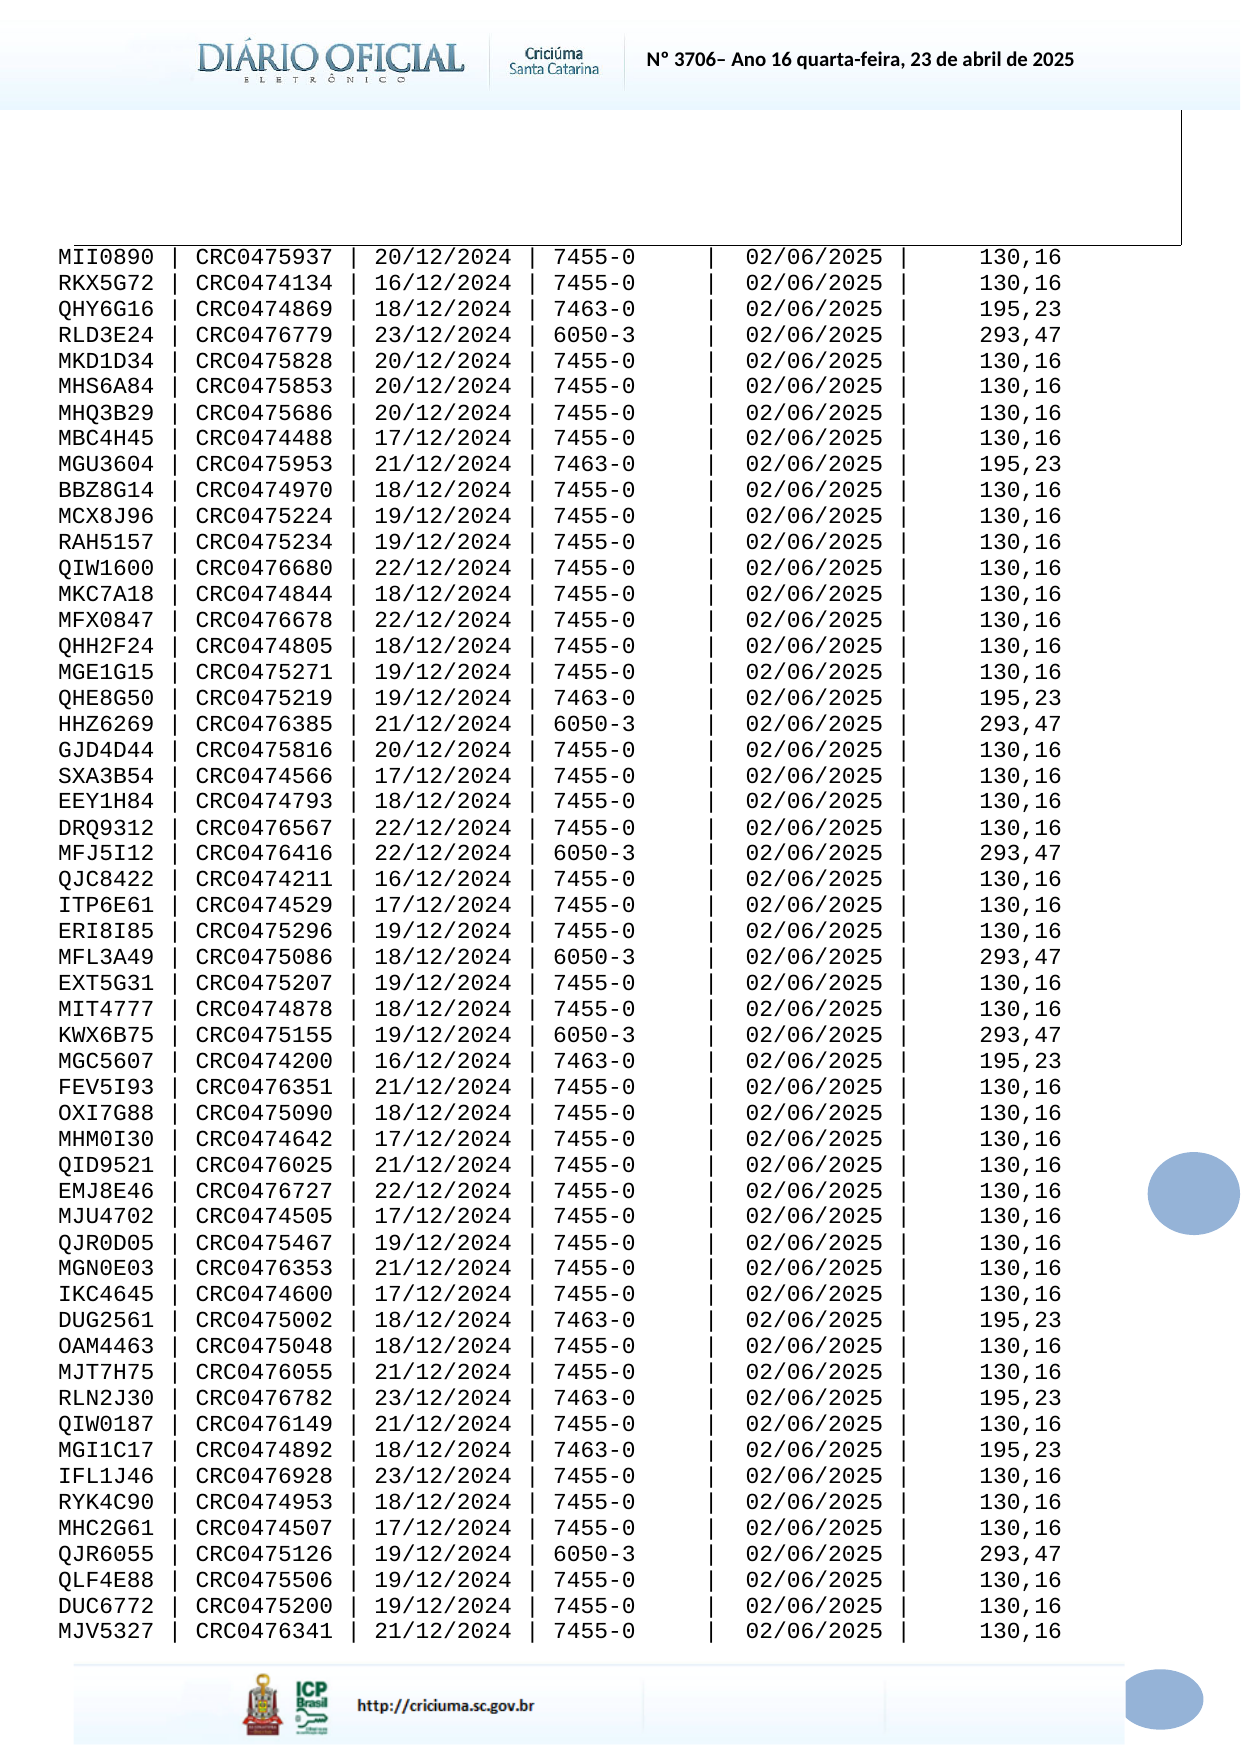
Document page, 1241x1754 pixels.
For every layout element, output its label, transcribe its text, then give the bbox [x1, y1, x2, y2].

text MHM0I30 | CRC0474642 | 17/12/2024 | 7455-0 | 02/06/2025 | 130,16 [44, 1127, 1181, 1153]
text MKD1D34 | CRC0475828 | 20/12/2024 | 7455-0 | 02/06/2025 | 130,16 [44, 349, 1181, 375]
text MII0890 | CRC0475937 | 20/12/2024 | 7455-0 | 02/06/2025 | 130,16 [44, 245, 1181, 271]
text QHY6G16 | CRC0474869 | 18/12/2024 | 7463-0 | 02/06/2025 | 195,23 [44, 297, 1181, 323]
text DUG2561 | CRC0475002 | 18/12/2024 | 7463-0 | 02/06/2025 | 195,23 [44, 1309, 1181, 1334]
text EMJ8E46 | CRC0476727 | 22/12/2024 | 7455-0 | 02/06/2025 | 130,16 [44, 1179, 1150, 1205]
text MFL3A49 | CRC0475086 | 18/12/2024 | 6050-3 | 02/06/2025 | 293,47 [44, 946, 1181, 971]
text MFX0847 | CRC0476678 | 22/12/2024 | 7455-0 | 02/06/2025 | 130,16 [44, 608, 1181, 634]
text QIW0187 | CRC0476149 | 21/12/2024 | 7455-0 | 02/06/2025 | 130,16 [44, 1412, 1181, 1438]
text MHC2G61 | CRC0474507 | 17/12/2024 | 7455-0 | 02/06/2025 | 130,16 [44, 1516, 1181, 1542]
text MHQ3B29 | CRC0475686 | 20/12/2024 | 7455-0 | 02/06/2025 | 130,16 [44, 401, 1181, 427]
text MHS6A84 | CRC0475853 | 20/12/2024 | 7455-0 | 02/06/2025 | 130,16 [44, 375, 1181, 401]
text MIT4777 | CRC0474878 | 18/12/2024 | 7455-0 | 02/06/2025 | 130,16 [44, 997, 1181, 1023]
text IFL1J46 | CRC0476928 | 23/12/2024 | 7455-0 | 02/06/2025 | 130,16 [44, 1464, 1181, 1490]
text QLF4E88 | CRC0475506 | 19/12/2024 | 7455-0 | 02/06/2025 | 130,16 [44, 1568, 1181, 1594]
text MJV5327 | CRC0476341 | 21/12/2024 | 7455-0 | 02/06/2025 | 130,16 [44, 1620, 1181, 1646]
text OAM4463 | CRC0475048 | 18/12/2024 | 7455-0 | 02/06/2025 | 130,16 [44, 1334, 1181, 1361]
text DUC6772 | CRC0475200 | 19/12/2024 | 7455-0 | 02/06/2025 | 130,16 [44, 1594, 1181, 1620]
text GJD4D44 | CRC0475816 | 20/12/2024 | 7455-0 | 02/06/2025 | 130,16 [44, 738, 1181, 764]
text MGN0E03 | CRC0476353 | 21/12/2024 | 7455-0 | 02/06/2025 | 130,16 [44, 1257, 1181, 1283]
text SXA3B54 | CRC0474566 | 17/12/2024 | 7455-0 | 02/06/2025 | 130,16 [44, 764, 1181, 790]
text QID9521 | CRC0476025 | 21/12/2024 | 7455-0 | 02/06/2025 | 130,16 [44, 1153, 1180, 1179]
text DRQ9312 | CRC0476567 | 22/12/2024 | 7455-0 | 02/06/2025 | 130,16 [44, 816, 1181, 842]
text QHH2F24 | CRC0474805 | 18/12/2024 | 7455-0 | 02/06/2025 | 130,16 [44, 634, 1181, 660]
text MGE1G15 | CRC0475271 | 19/12/2024 | 7455-0 | 02/06/2025 | 130,16 [44, 660, 1181, 686]
text QJC8422 | CRC0474211 | 16/12/2024 | 7455-0 | 02/06/2025 | 130,16 [44, 868, 1181, 894]
text QJR0D05 | CRC0475467 | 19/12/2024 | 7455-0 | 02/06/2025 | 130,16 [44, 1231, 1181, 1257]
text MGC5607 | CRC0474200 | 16/12/2024 | 7463-0 | 02/06/2025 | 195,23 [44, 1049, 1181, 1075]
text FEV5I93 | CRC0476351 | 21/12/2024 | 7455-0 | 02/06/2025 | 130,16 [44, 1075, 1181, 1101]
text KWX6B75 | CRC0475155 | 19/12/2024 | 6050-3 | 02/06/2025 | 293,47 [44, 1023, 1181, 1049]
text RLN2J30 | CRC0476782 | 23/12/2024 | 7463-0 | 02/06/2025 | 195,23 [44, 1386, 1181, 1412]
text ITP6E61 | CRC0474529 | 17/12/2024 | 7455-0 | 02/06/2025 | 130,16 [44, 894, 1181, 919]
text EEY1H84 | CRC0474793 | 18/12/2024 | 7455-0 | 02/06/2025 | 130,16 [44, 790, 1181, 816]
text BBZ8G14 | CRC0474970 | 18/12/2024 | 7455-0 | 02/06/2025 | 130,16 [44, 479, 1181, 504]
text QHE8G50 | CRC0475219 | 19/12/2024 | 7463-0 | 02/06/2025 | 195,23 [44, 686, 1181, 712]
text OXI7G88 | CRC0475090 | 18/12/2024 | 7455-0 | 02/06/2025 | 130,16 [44, 1101, 1181, 1127]
text MJU4702 | CRC0474505 | 17/12/2024 | 7455-0 | 02/06/2025 | 130,16 [44, 1205, 1171, 1231]
text MCX8J96 | CRC0475224 | 19/12/2024 | 7455-0 | 02/06/2025 | 130,16 [44, 504, 1181, 531]
text RYK4C90 | CRC0474953 | 18/12/2024 | 7455-0 | 02/06/2025 | 130,16 [44, 1490, 1181, 1516]
text ERI8I85 | CRC0475296 | 19/12/2024 | 7455-0 | 02/06/2025 | 130,16 [44, 919, 1181, 946]
text RLD3E24 | CRC0476779 | 23/12/2024 | 6050-3 | 02/06/2025 | 293,47 [44, 323, 1181, 349]
text QJR6055 | CRC0475126 | 19/12/2024 | 6050-3 | 02/06/2025 | 293,47 [44, 1542, 1181, 1568]
text RKX5G72 | CRC0474134 | 16/12/2024 | 7455-0 | 02/06/2025 | 130,16 [44, 271, 1181, 297]
text HHZ6269 | CRC0476385 | 21/12/2024 | 6050-3 | 02/06/2025 | 293,47 [44, 712, 1181, 738]
text MJT7H75 | CRC0476055 | 21/12/2024 | 7455-0 | 02/06/2025 | 130,16 [44, 1361, 1181, 1386]
text QIW1600 | CRC0476680 | 22/12/2024 | 7455-0 | 02/06/2025 | 130,16 [44, 556, 1181, 582]
text MFJ5I12 | CRC0476416 | 22/12/2024 | 6050-3 | 02/06/2025 | 293,47 [44, 842, 1181, 868]
text MGI1C17 | CRC0474892 | 18/12/2024 | 7463-0 | 02/06/2025 | 195,23 [44, 1438, 1181, 1464]
text MGU3604 | CRC0475953 | 21/12/2024 | 7463-0 | 02/06/2025 | 195,23 [44, 453, 1181, 479]
text IKC4645 | CRC0474600 | 17/12/2024 | 7455-0 | 02/06/2025 | 130,16 [44, 1283, 1181, 1309]
text MBC4H45 | CRC0474488 | 17/12/2024 | 7455-0 | 02/06/2025 | 130,16 [44, 427, 1181, 453]
text MKC7A18 | CRC0474844 | 18/12/2024 | 7455-0 | 02/06/2025 | 130,16 [44, 582, 1181, 608]
text EXT5G31 | CRC0475207 | 19/12/2024 | 7455-0 | 02/06/2025 | 130,16 [44, 971, 1181, 997]
text RAH5157 | CRC0475234 | 19/12/2024 | 7455-0 | 02/06/2025 | 130,16 [44, 531, 1181, 556]
